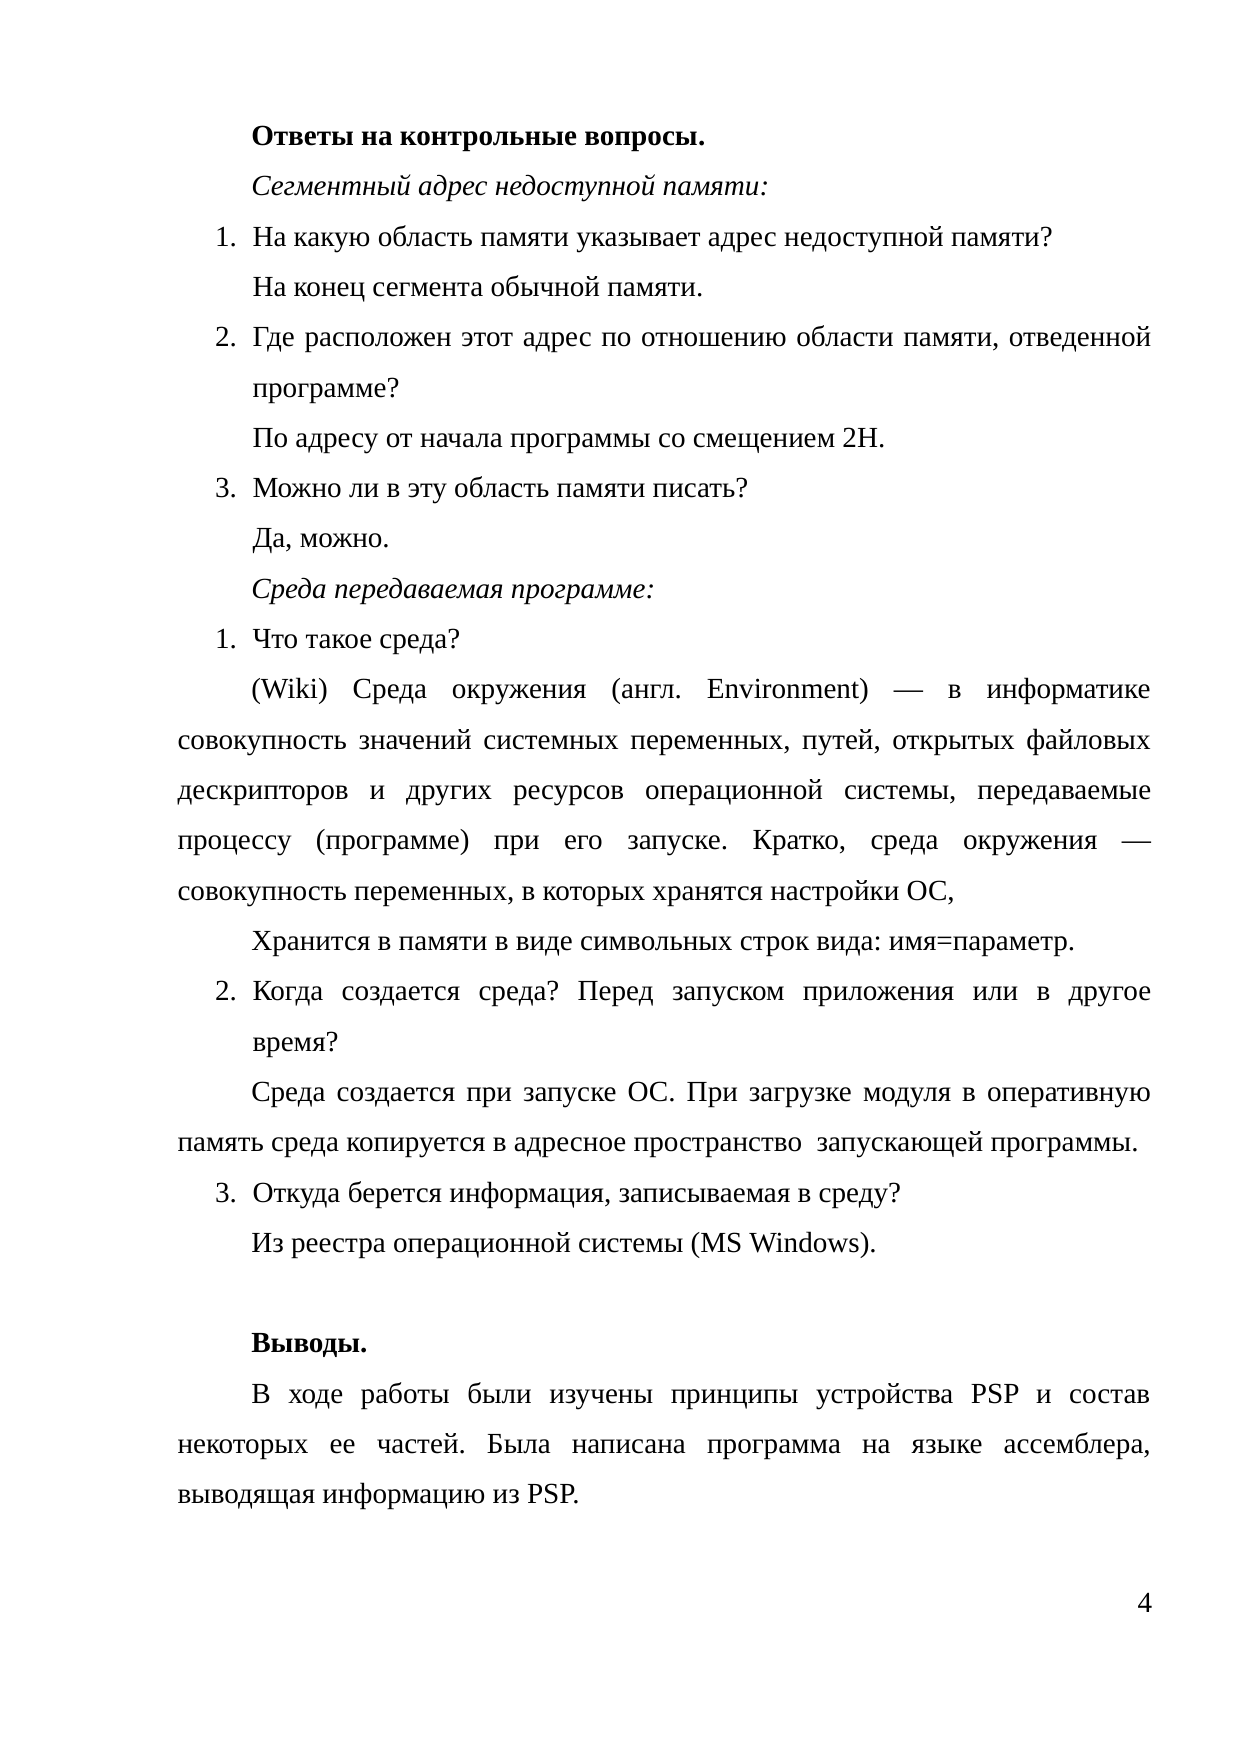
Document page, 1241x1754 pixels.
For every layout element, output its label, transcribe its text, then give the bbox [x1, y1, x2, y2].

text Из реестра операционной системы (MS Windows). [177, 1225, 1152, 1258]
text Хранится в памяти в виде символьных строк вида: имя=параметр. [177, 923, 1152, 957]
list Когда создается среда? Перед запуском приложения или в другое время? [215, 973, 1152, 1057]
subtitle Выводы. [177, 1326, 1152, 1359]
text Среда создается при запуске ОС. При загрузке модуля в оперативную память среда копируется в адресное пространство запускающей программы. [177, 1074, 1152, 1158]
list Да, можно. [215, 521, 1152, 554]
text (Wiki) Среда окружения (англ. Environment) — в информатике совокупность значений системных переменных, путей, открытых файловых дескрипторов и других ресурсов операционной системы, передаваемые процессу (программе) при его запуске. Кратко, среда окружения — совокупность переменных, в которых хранятся настройки ОС, [177, 672, 1152, 906]
text Среда передаваемая программе: [177, 571, 1152, 604]
list Что такое среда? [215, 621, 1152, 655]
list По адресу от начала программы со смещением 2H. [215, 420, 1152, 453]
text Сегментный адрес недоступной памяти: [177, 168, 1152, 202]
text В ходе работы были изучены принципы устройства PSP и состав некоторых ее частей. Была написана программа на языке ассемблера, выводящая информацию из PSP. [177, 1376, 1152, 1510]
list На какую область памяти указывает адрес недоступной памяти? [215, 219, 1152, 252]
list Можно ли в эту область памяти писать? [215, 470, 1152, 504]
list Откуда берется информация, записываемая в среду? [215, 1175, 1152, 1208]
list На конец сегмента обычной памяти. [215, 269, 1152, 303]
subtitle Ответы на контрольные вопросы. [177, 118, 1152, 152]
list Где расположен этот адрес по отношению области памяти, отведенной программе? [215, 319, 1152, 403]
